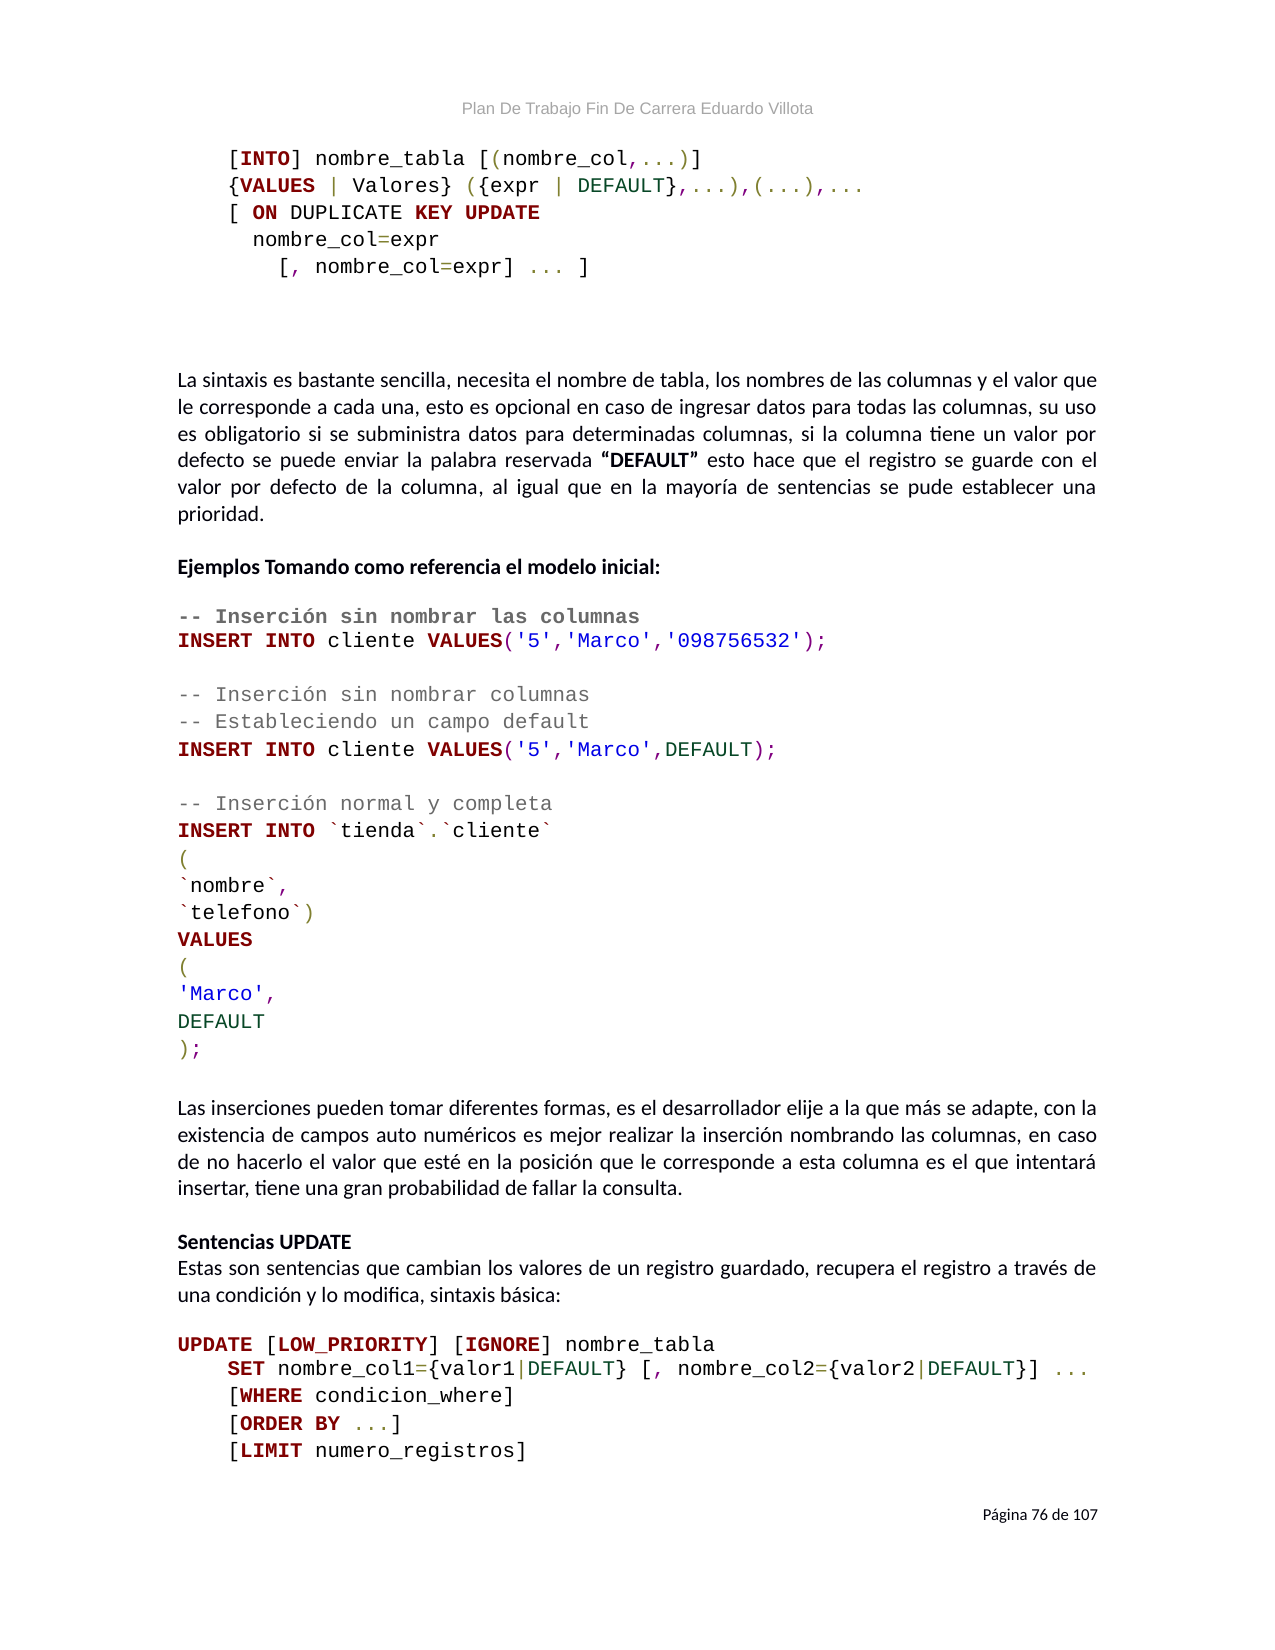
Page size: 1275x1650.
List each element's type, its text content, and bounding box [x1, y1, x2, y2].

text SET nombre_col1={valor1|DEFAULT} [, nombre_col2={valor2|DEFAULT}] ... [177, 1358, 1098, 1382]
text [WHERE condicion_where] [177, 1385, 1098, 1409]
text nombre_col=expr [177, 229, 1098, 253]
text [ORDER BY ...] [177, 1412, 1098, 1436]
text {VALUES | Valores} ({expr | DEFAULT},...),(...),... [177, 175, 1098, 198]
text Sentencias UPDATE [177, 1228, 1098, 1254]
text INSERT INTO cliente VALUES('5','Marco',DEFAULT); [177, 739, 1098, 762]
text DEFAULT [177, 1011, 1098, 1034]
text `telefono`) [177, 902, 1098, 926]
text INSERT INTO cliente VALUES('5','Marco','098756532'); [177, 630, 1098, 654]
text Las inserciones pueden tomar diferentes formas, es el desarrollador elije a la que más se adapte, con la existencia de campos auto numéricos es mejor realizar la inserción nombrando las columnas, en caso de no hacerlo el valor que esté en la posición que le corresponde a esta columna es el que intentará insertar, tiene una gran probabilidad de fallar la consulta. [177, 1094, 1098, 1201]
text ( [177, 847, 1098, 871]
text -- Inserción sin nombrar las columnas [177, 606, 1098, 630]
text 'Marco', [177, 983, 1098, 1007]
text ); [177, 1038, 1098, 1061]
text `nombre`, [177, 875, 1098, 898]
text -- Inserción sin nombrar columnas [177, 684, 1098, 708]
text ( [177, 956, 1098, 980]
text -- Inserción normal y completa [177, 793, 1098, 817]
text -- Estableciendo un campo default [177, 712, 1098, 735]
text [, nombre_col=expr] ... ] [177, 256, 1098, 280]
text La sintaxis es bastante sencilla, necesita el nombre de tabla, los nombres de las columnas y el valor que le corresponde a cada una, esto es opcional en caso de ingresar datos para todas las columnas, su uso es obligatorio si se subministra datos para determinadas columnas, si la columna tiene un valor por defecto se puede enviar la palabra reservada “DEFAULT” esto hace que el registro se guarde con el valor por defecto de la columna, al igual que en la mayoría de sentencias se pude establecer una prioridad. [177, 366, 1098, 526]
text [INTO] nombre_tabla [(nombre_col,...)] [177, 148, 1098, 171]
text [LIMIT numero_registros] [177, 1440, 1098, 1463]
text UPDATE [LOW_PRIORITY] [IGNORE] nombre_tabla [177, 1334, 1098, 1358]
text Ejemplos Tomando como referencia el modelo inicial: [177, 553, 1098, 580]
text VALUES [177, 929, 1098, 953]
text [ ON DUPLICATE KEY UPDATE [177, 202, 1098, 226]
text Estas son sentencias que cambian los valores de un registro guardado, recupera el registro a través de una condición y lo modifica, sintaxis básica: [177, 1254, 1098, 1308]
text INSERT INTO `tienda`.`cliente` [177, 820, 1098, 844]
